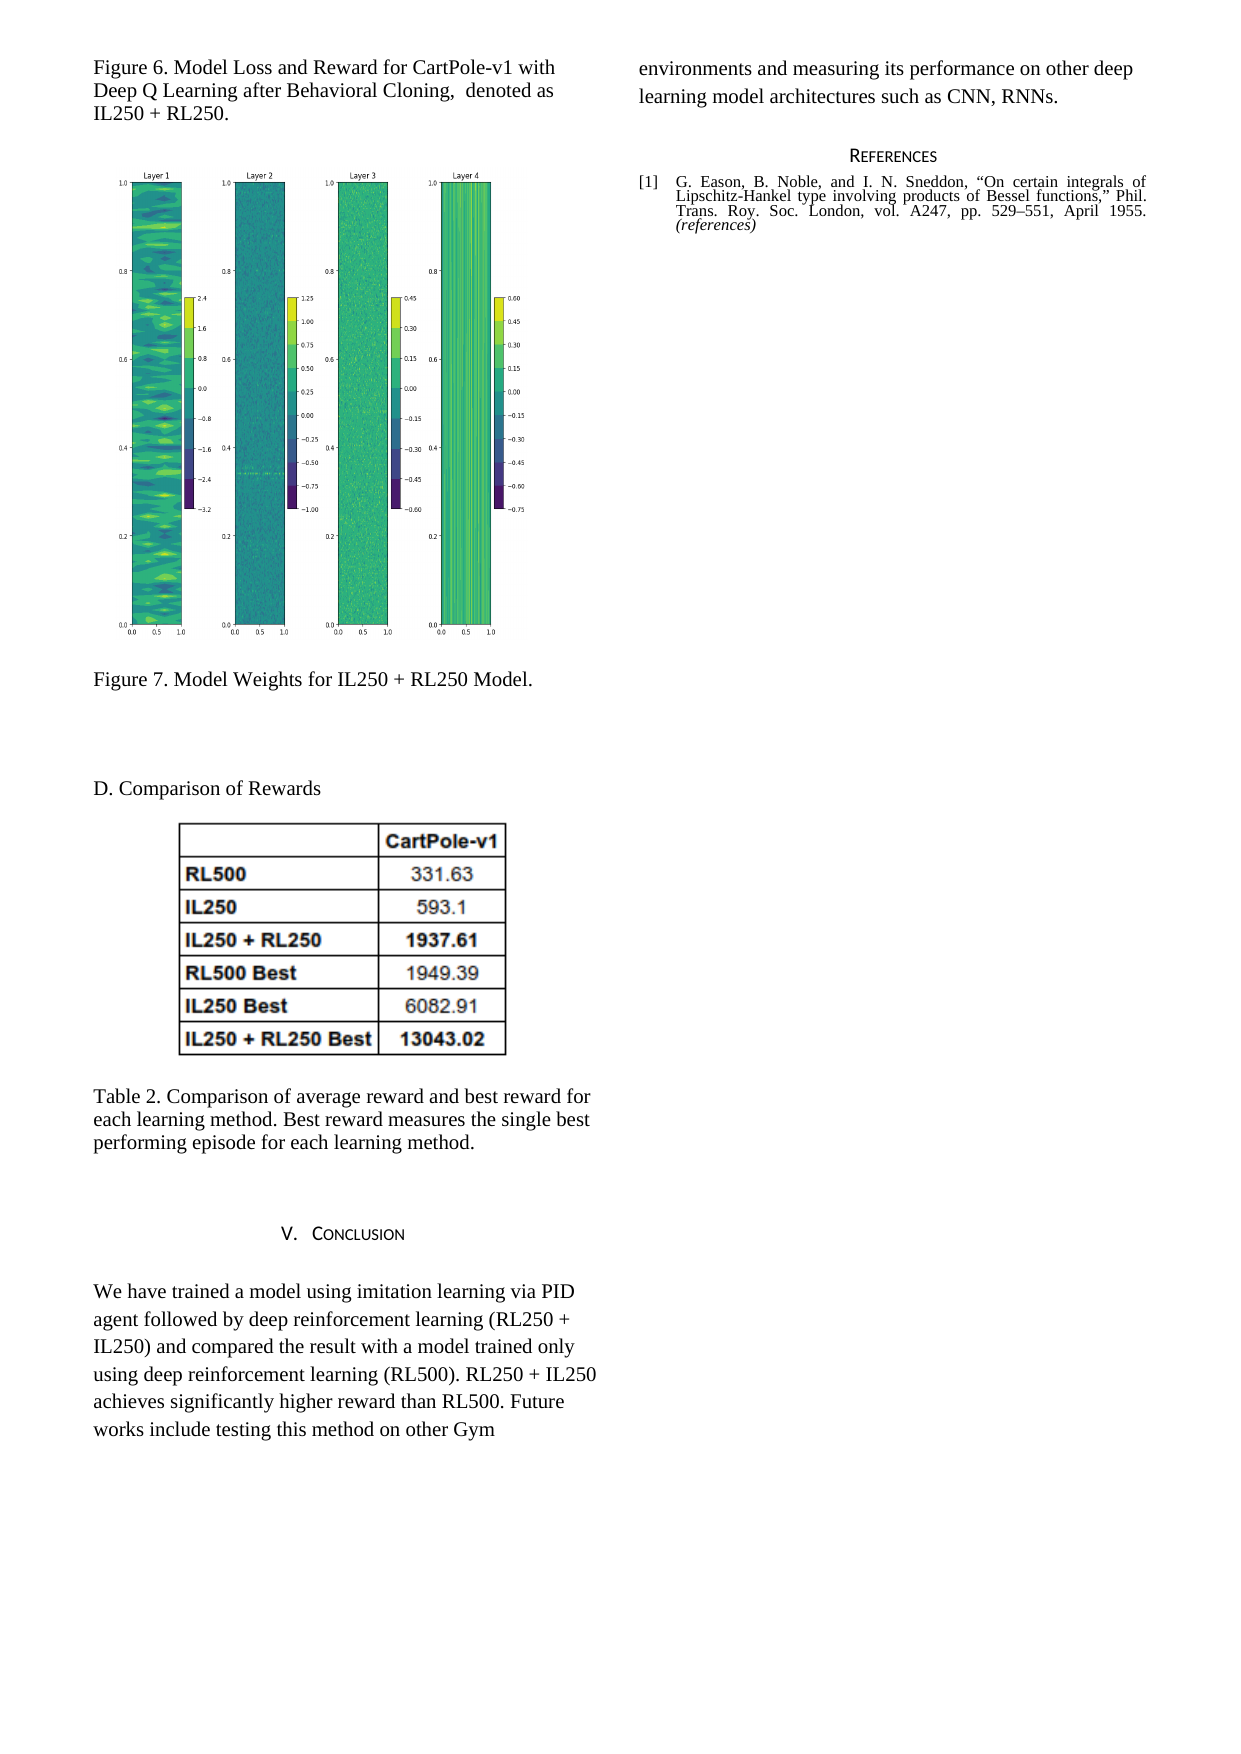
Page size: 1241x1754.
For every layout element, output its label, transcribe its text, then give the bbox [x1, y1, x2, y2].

picture [115, 167, 529, 640]
text We have trained a model using imitation learning via PID agent followed by deep reinforcement learning (RL250 + IL250) and compared the result with a model trained only using deep reinforcement learning (RL500). RL250 + IL250 achieves significantly higher reward than RL500. Future works include testing this method on other Gym [93, 1279, 601, 1441]
text Figure 6. Model Loss and Reward for CartPole-v1 with Deep Q Learning after Behavioral Cloning, denoted as IL250 + RL250. [93, 56, 601, 125]
subtitle Conclusion [93, 1220, 601, 1245]
text environments and measuring its performance on other deep learning model architectures such as CNN, RNNs. [639, 56, 1147, 108]
list G. Eason, B. Noble, and I. N. Sneddon, “On certain integrals of Lipschitz-Hankel type involving products of Bessel functions,” Phil. Trans. Roy. Soc. London, vol. A247, pp. 529–551, April 1955. (references) [639, 176, 1147, 234]
picture [168, 806, 508, 1058]
text Table 2. Comparison of average reward and best reward for each learning method. Best reward measures the single best performing episode for each learning method. [93, 1085, 601, 1154]
text Figure 7. Model Weights for IL250 + RL250 Model. [93, 668, 601, 691]
text D. Comparison of Rewards [93, 777, 601, 799]
subtitle References [639, 143, 1147, 168]
